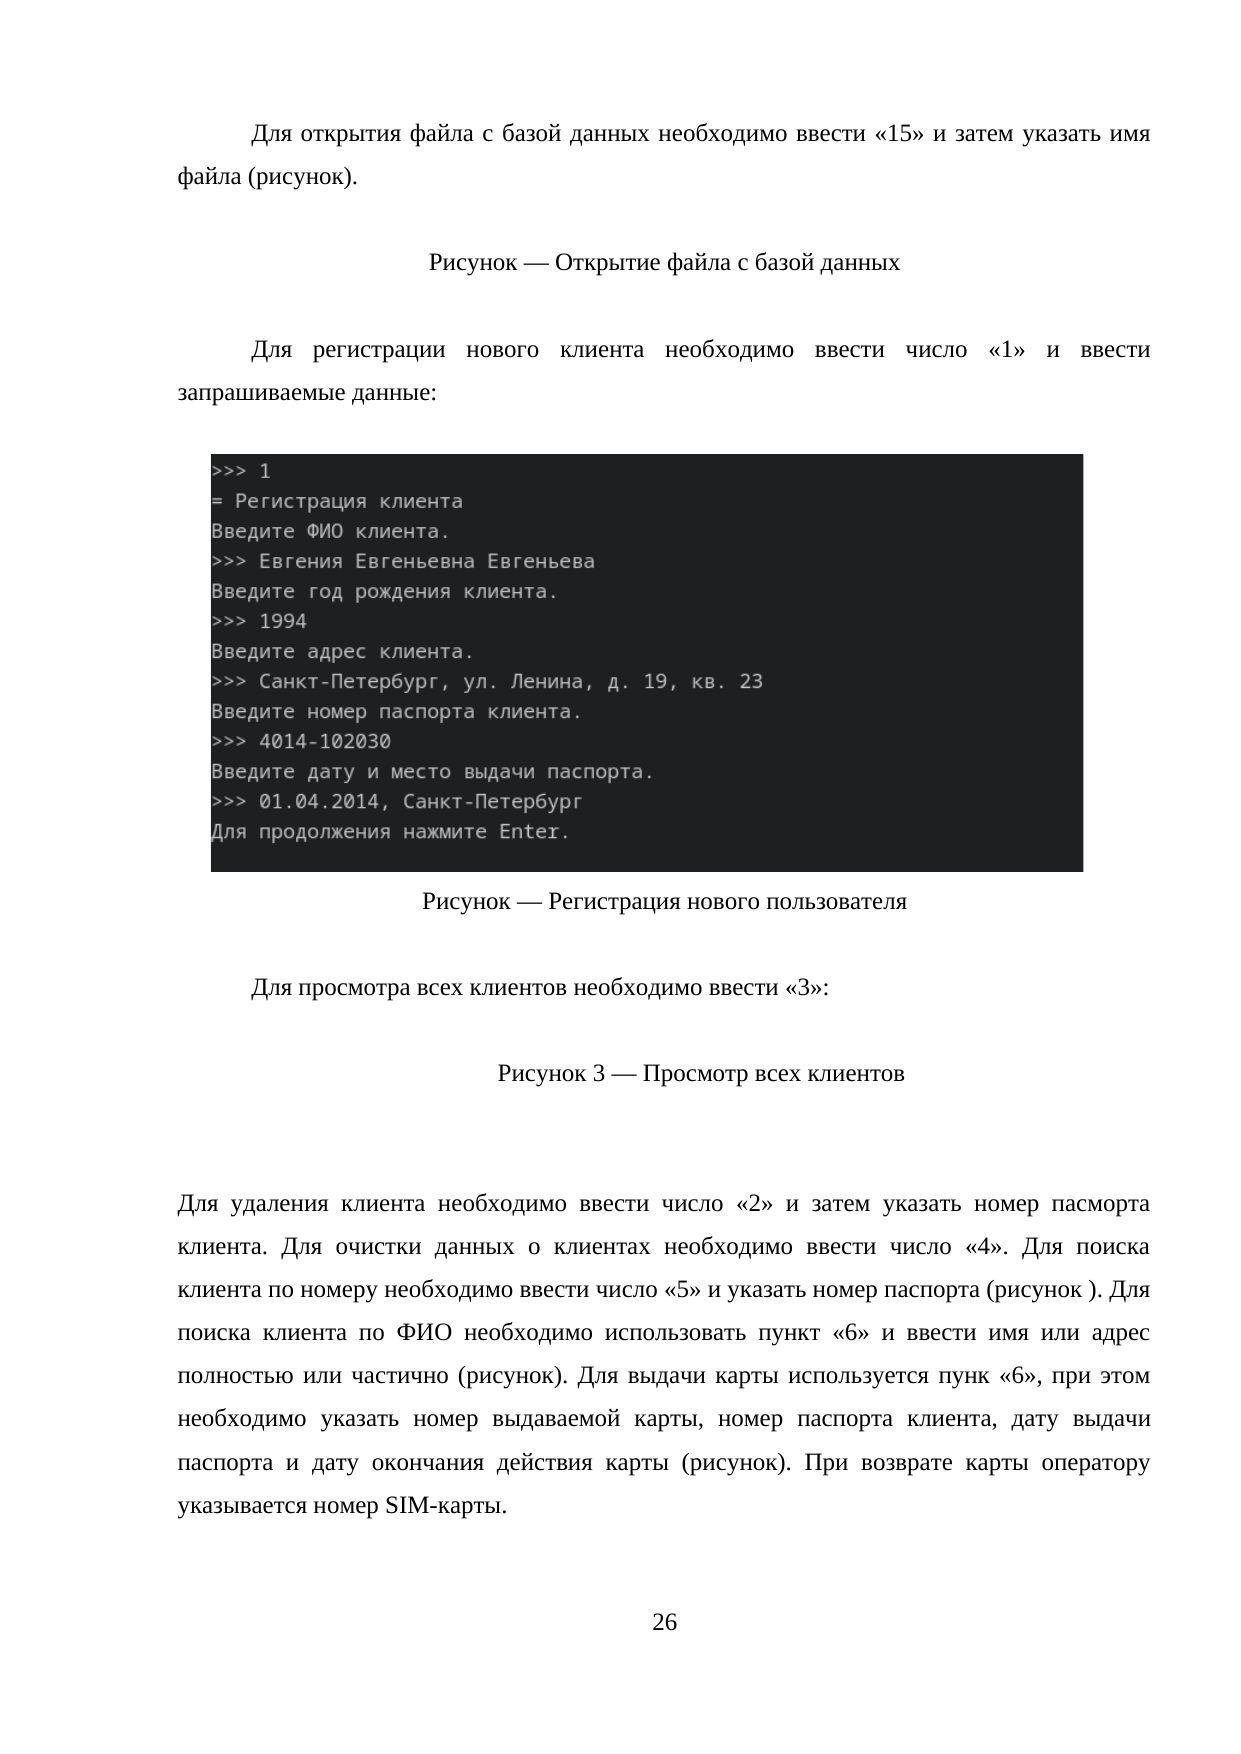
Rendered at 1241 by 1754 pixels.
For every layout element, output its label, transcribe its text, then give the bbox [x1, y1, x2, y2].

text Рисунок — Регистрация нового пользователя [177, 872, 1152, 915]
text Для регистрации нового клиента необходимо ввести число «1» и ввести запрашиваемые данные: [177, 334, 1152, 406]
picture [210, 454, 279, 872]
text Рисунок — Открытие файла с базой данных [177, 247, 1152, 276]
text Рисунок 3 — Просмотр всех клиентов [177, 1058, 1152, 1087]
text Для просмотра всех клиентов необходимо ввести «3»: [177, 972, 1152, 1001]
text Для удаления клиента необходимо ввести число «2» и затем указать номер пасморта клиента. Для очистки данных о клиентах необходимо ввести число «4». Для поиска клиента по номеру необходимо ввести число «5» и указать номер паспорта (рисунок ). Для поиска клиента по ФИО необходимо использовать пункт «6» и ввести имя или адрес полностью или частично (рисунок). Для выдачи карты используется пунк «6», при этом необходимо указать номер выдаваемой карты, номер паспорта клиента, дату выдачи паспорта и дату окончания действия карты (рисунок). При возврате карты оператору указывается номер SIM-карты. [177, 1188, 1152, 1518]
text Для открытия файла с базой данных необходимо ввести «15» и затем указать имя файла (рисунок). [177, 118, 1152, 190]
